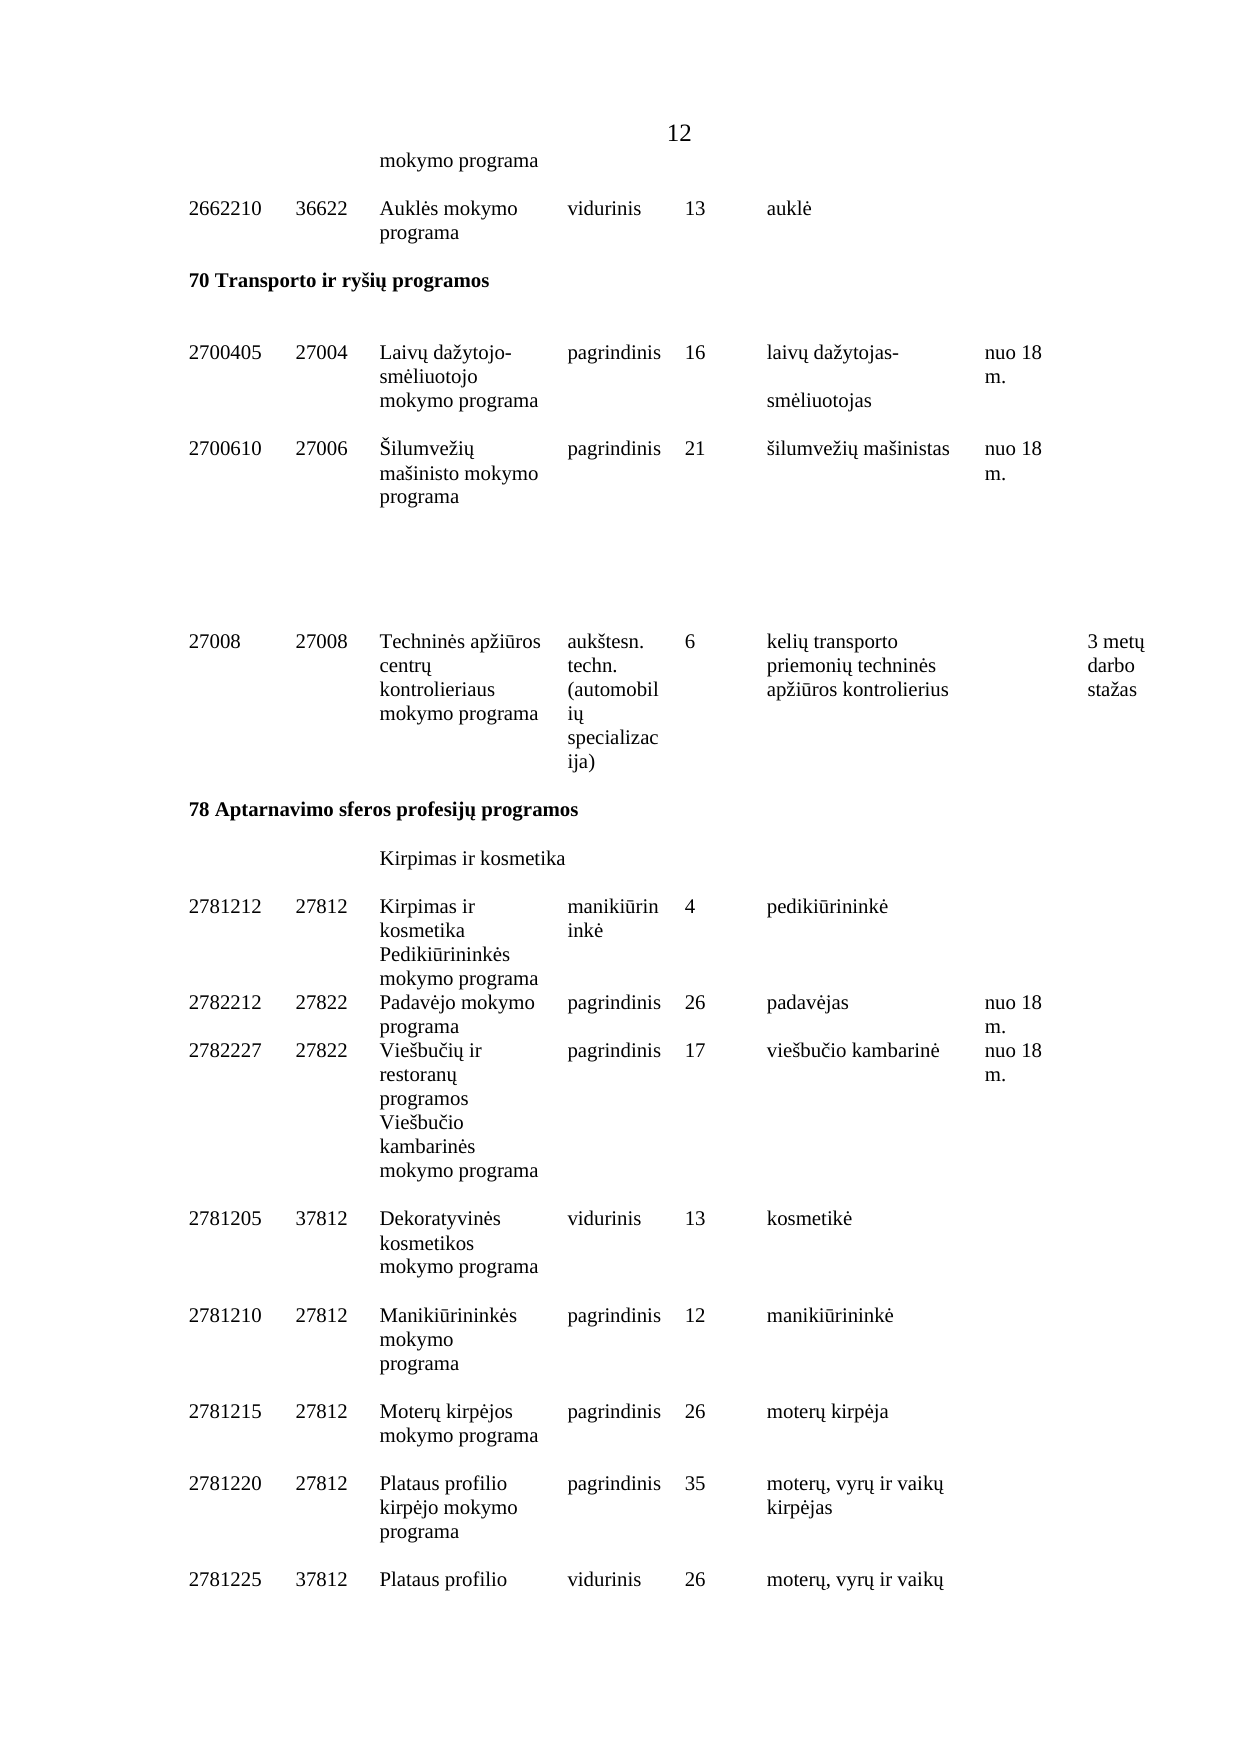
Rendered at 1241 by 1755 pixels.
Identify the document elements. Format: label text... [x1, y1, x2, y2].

table_cell [1185, 990, 1204, 1038]
table_cell [1176, 1399, 1185, 1423]
table_cell Kirpimas ir kosmetika [368, 845, 973, 869]
table_cell [284, 821, 368, 845]
table_cell [973, 894, 1076, 990]
table_cell [556, 172, 673, 196]
table_cell [973, 845, 1076, 869]
table_cell [284, 292, 368, 316]
table_cell [1185, 388, 1204, 412]
table_cell [284, 870, 368, 893]
table_cell 16 [673, 340, 755, 388]
table_cell [973, 557, 1076, 581]
table_cell [284, 316, 368, 340]
table_cell [673, 1351, 755, 1375]
table_cell 78 Aptarnavimo sferos profesijų programos [177, 797, 973, 821]
table_cell [1185, 1206, 1204, 1230]
table_cell nuo 18 m. [973, 1038, 1076, 1182]
table_cell [673, 1279, 755, 1303]
table_cell moterų kirpėja [755, 1399, 973, 1423]
table_cell [973, 797, 1076, 821]
table_cell [284, 605, 368, 629]
table_cell [973, 821, 1076, 845]
table_cell [177, 316, 284, 340]
table_cell [177, 244, 284, 268]
table_cell 27812 [284, 894, 368, 990]
table_cell [755, 292, 973, 316]
table_cell manikiūrininkė [556, 894, 673, 990]
table_cell [1176, 316, 1185, 340]
table_cell 2781212 [177, 894, 284, 990]
table_cell [1185, 1038, 1204, 1182]
table_cell [1176, 196, 1185, 244]
table_cell laivų dažytojas- [755, 340, 973, 388]
table_cell [556, 1279, 673, 1303]
table_cell [673, 509, 755, 533]
table_cell [755, 725, 973, 749]
table_cell Laivų dažytojo-smėliuotojo [368, 340, 556, 388]
table_cell [368, 533, 556, 557]
table_cell [556, 1375, 673, 1399]
table_cell [1176, 749, 1185, 773]
table_cell [1176, 894, 1185, 990]
table_cell [1176, 1038, 1185, 1182]
table_cell [673, 1375, 755, 1399]
table_cell [1185, 1375, 1204, 1399]
table_cell [1185, 725, 1204, 749]
table_cell 2662210 [177, 196, 284, 244]
table_cell [973, 148, 1076, 172]
table_cell [973, 533, 1076, 557]
table_cell [177, 533, 284, 557]
table_cell [755, 244, 973, 268]
table_cell 2781215 [177, 1399, 284, 1423]
table_cell Plataus profilio [368, 1567, 556, 1591]
table_cell [1076, 870, 1176, 893]
table_cell 27004 [284, 340, 368, 388]
table_cell [1076, 268, 1176, 292]
table_cell [556, 316, 673, 340]
table_cell [1176, 412, 1185, 436]
table_cell [177, 292, 284, 316]
table_cell [177, 1279, 284, 1303]
table_cell [973, 1279, 1076, 1303]
table_cell [177, 821, 284, 845]
table_cell pedikiūrininkė [755, 894, 973, 990]
table_cell [284, 1279, 368, 1303]
table_cell [973, 1543, 1076, 1567]
table_cell [673, 1447, 755, 1471]
table_cell [1176, 797, 1185, 821]
table_cell [556, 870, 673, 893]
table_cell nuo 18 m. [973, 340, 1076, 388]
table_cell [1176, 533, 1185, 557]
table_cell [1176, 990, 1185, 1038]
table_cell [1076, 1543, 1176, 1567]
table_cell [177, 725, 284, 749]
table_cell [673, 148, 755, 172]
table_cell smėliuotojas [755, 388, 973, 412]
table_cell [556, 1351, 673, 1375]
table_cell [1076, 1351, 1176, 1375]
table_cell [973, 1375, 1076, 1399]
table_cell [1176, 485, 1185, 508]
table_cell [1176, 268, 1185, 292]
table_cell [1185, 1471, 1204, 1519]
table_cell [755, 485, 973, 508]
table_cell 2782212 [177, 990, 284, 1038]
table_cell [1076, 845, 1176, 869]
table_cell [973, 1351, 1076, 1375]
table_cell 2700610 [177, 436, 284, 484]
table_cell [556, 148, 673, 172]
table_cell [973, 1471, 1076, 1519]
table_cell [1076, 701, 1176, 725]
table_cell pagrindinis [556, 990, 673, 1038]
table_cell [284, 533, 368, 557]
table_cell [284, 845, 368, 869]
table_cell programa [368, 485, 556, 508]
table_cell [284, 1519, 368, 1543]
table_cell [1185, 1423, 1204, 1447]
table_cell [284, 1230, 368, 1278]
table_cell [368, 1182, 556, 1206]
table_cell [973, 292, 1076, 316]
table_cell [177, 1447, 284, 1471]
table_cell [1185, 701, 1204, 725]
table_cell [973, 316, 1076, 340]
table_cell [1185, 268, 1204, 292]
table_cell 27812 [284, 1303, 368, 1351]
table_cell [1176, 1206, 1185, 1230]
table_cell [284, 509, 368, 533]
table_cell [1185, 412, 1204, 436]
table_cell [284, 1447, 368, 1471]
table_cell [284, 485, 368, 508]
table_cell [973, 268, 1076, 292]
table_cell 12 [673, 1303, 755, 1351]
table_cell [177, 557, 284, 581]
table_cell [177, 148, 284, 172]
table_cell [177, 1519, 284, 1543]
table_cell [556, 1519, 673, 1543]
table_cell [1185, 870, 1204, 893]
table_cell [177, 172, 284, 196]
table_cell [755, 172, 973, 196]
table_cell [368, 821, 556, 845]
table_cell 2781205 [177, 1206, 284, 1230]
table_cell [556, 1230, 673, 1278]
table_cell [284, 701, 368, 725]
table_cell [973, 749, 1076, 773]
table_cell [673, 388, 755, 412]
table_cell [1176, 1519, 1185, 1543]
table_cell [1076, 1182, 1176, 1206]
table_cell [368, 412, 556, 436]
table_cell [1176, 1471, 1185, 1519]
table_cell [1185, 172, 1204, 196]
table_cell [1076, 1423, 1176, 1447]
table_cell [1076, 1519, 1176, 1543]
table_cell [1076, 1399, 1176, 1423]
table_cell auklė [755, 196, 973, 244]
table_cell [1076, 412, 1176, 436]
table_cell [1076, 797, 1176, 821]
table_cell [1076, 990, 1176, 1038]
table_cell 37812 [284, 1567, 368, 1591]
table_cell pagrindinis [556, 1038, 673, 1182]
table_cell [1176, 581, 1185, 605]
table_cell [1176, 1423, 1185, 1447]
table_cell [755, 581, 973, 605]
table_cell [755, 533, 973, 557]
table_cell [1076, 725, 1176, 749]
table_cell [1185, 1351, 1204, 1375]
table_cell [177, 1351, 284, 1375]
table_cell [973, 725, 1076, 749]
table_cell 37812 [284, 1206, 368, 1230]
table_cell [973, 629, 1076, 701]
table_cell 27008 [284, 629, 368, 701]
table_cell [673, 412, 755, 436]
table_cell [1176, 701, 1185, 725]
table_cell [556, 557, 673, 581]
table_cell [284, 1543, 368, 1567]
table_cell 27006 [284, 436, 368, 484]
table_cell [1176, 1543, 1185, 1567]
table_cell [1076, 244, 1176, 268]
table_cell [1185, 340, 1204, 388]
table_cell [177, 1375, 284, 1399]
table_cell [1185, 797, 1204, 821]
table_cell [368, 1447, 556, 1471]
table_cell [1076, 581, 1176, 605]
table_cell [177, 605, 284, 629]
table_cell 13 [673, 196, 755, 244]
table_cell [177, 412, 284, 436]
table_cell [973, 701, 1076, 725]
table_cell [368, 749, 556, 773]
table_cell [673, 1423, 755, 1447]
table_cell [1176, 1447, 1185, 1471]
table_cell [973, 1303, 1076, 1351]
table_cell vidurinis [556, 196, 673, 244]
table_cell [1185, 845, 1204, 869]
table_cell [1185, 894, 1204, 990]
table_cell [1176, 1182, 1185, 1206]
table_cell [973, 412, 1076, 436]
table_cell [1176, 725, 1185, 749]
table_cell [1185, 1399, 1204, 1423]
table_cell [368, 1375, 556, 1399]
table_cell [1076, 605, 1176, 629]
table_cell [556, 412, 673, 436]
table_cell 3 metų darbo stažas [1076, 629, 1176, 701]
table_cell [284, 1182, 368, 1206]
table_cell [1176, 870, 1185, 893]
table_cell [1076, 196, 1176, 244]
table_cell 2781225 [177, 1567, 284, 1591]
table_cell [755, 773, 973, 797]
table_cell [284, 557, 368, 581]
table_cell [284, 581, 368, 605]
table_cell [673, 172, 755, 196]
table_cell [1185, 1303, 1204, 1351]
table_cell [284, 148, 368, 172]
table_cell kelių transporto priemonių techninės apžiūros kontrolierius [755, 629, 973, 725]
table_cell 2781220 [177, 1471, 284, 1519]
table_cell [177, 870, 284, 893]
table_cell [556, 581, 673, 629]
table_cell [755, 1375, 973, 1399]
table_cell Techninės apžiūros centrų kontrolieriaus mokymo programa [368, 629, 556, 749]
table_cell [973, 1447, 1076, 1471]
table_cell [1185, 749, 1204, 773]
table_cell [1176, 388, 1185, 412]
table_cell [673, 557, 755, 581]
table_cell 4 [673, 894, 755, 990]
table_cell programa [368, 1351, 556, 1375]
table_cell [1185, 821, 1204, 845]
table_cell [973, 244, 1076, 268]
table_cell 2781210 [177, 1303, 284, 1351]
table_cell [673, 1543, 755, 1567]
table_cell [1185, 316, 1204, 340]
table_cell [1176, 1351, 1185, 1375]
table_cell pagrindinis [556, 340, 673, 388]
table_cell [755, 412, 973, 436]
table_cell [1185, 1182, 1204, 1206]
table_cell [973, 581, 1076, 605]
table_cell [1185, 773, 1204, 797]
table_cell [368, 581, 556, 605]
table_cell [284, 1351, 368, 1375]
table_cell [755, 148, 973, 172]
table_cell [1185, 1447, 1204, 1471]
table_cell 2700405 [177, 340, 284, 388]
table_cell [755, 749, 973, 773]
table_cell [673, 605, 755, 629]
table_cell [1185, 1519, 1204, 1543]
table_cell [1176, 436, 1185, 484]
table_cell [556, 388, 673, 412]
table_cell [556, 509, 673, 533]
table_cell [1185, 1279, 1204, 1303]
table_cell [973, 1423, 1076, 1447]
table_cell [973, 485, 1076, 508]
table_cell [1076, 1206, 1176, 1230]
table_cell [1185, 605, 1204, 629]
table_cell [973, 1206, 1076, 1230]
table_cell 26 [673, 1399, 755, 1423]
table_cell [973, 1519, 1076, 1543]
table_cell [973, 605, 1076, 629]
table_cell [1076, 316, 1176, 340]
table_cell [284, 749, 368, 773]
table_cell [1176, 1303, 1185, 1351]
table_cell [177, 1182, 284, 1206]
table_cell [1176, 1567, 1185, 1591]
table_cell [556, 292, 673, 316]
table_cell [284, 412, 368, 436]
table_cell [973, 773, 1076, 797]
table_cell padavėjas [755, 990, 973, 1038]
table_cell manikiūrininkė [755, 1303, 973, 1351]
table_cell [755, 1447, 973, 1471]
table_cell 27822 [284, 990, 368, 1038]
table_cell Dekoratyvinės kosmetikos mokymo programa [368, 1206, 556, 1278]
table_cell [1076, 292, 1176, 316]
table_cell [673, 773, 755, 797]
table_cell [1076, 509, 1176, 533]
table_cell [177, 388, 284, 412]
table_cell [973, 1182, 1076, 1206]
table_cell [1076, 1303, 1176, 1351]
table_cell kosmetikė [755, 1206, 973, 1230]
table_cell [755, 1279, 973, 1303]
table_cell pagrindinis [556, 1471, 673, 1519]
table_cell [1185, 436, 1204, 484]
table_cell [284, 773, 368, 797]
table_cell [177, 1423, 284, 1447]
table_cell [1176, 1230, 1185, 1278]
table_cell 13 [673, 1206, 755, 1230]
table_cell [368, 509, 556, 533]
table_cell [556, 1543, 673, 1567]
table_cell 27008 [177, 629, 284, 701]
table_cell mokymo programa [368, 388, 556, 412]
table_cell [1176, 509, 1185, 533]
table_cell Moterų kirpėjos mokymo programa [368, 1399, 556, 1447]
table_cell [1185, 196, 1204, 244]
table_cell [755, 1519, 973, 1543]
table_cell [556, 773, 673, 797]
table_cell [973, 196, 1076, 244]
table_cell [755, 557, 973, 581]
table_cell [1185, 557, 1204, 581]
table_cell [368, 172, 556, 196]
table_cell [368, 244, 556, 268]
table_cell [1076, 821, 1176, 845]
table_cell [556, 485, 673, 508]
table_cell [1076, 1447, 1176, 1471]
table_cell 21 [673, 436, 755, 484]
table_cell [177, 749, 284, 773]
table_cell [1076, 436, 1176, 484]
table_cell [1076, 557, 1176, 581]
table_cell [755, 1351, 973, 1375]
table_cell 17 [673, 1038, 755, 1182]
table_cell Plataus profilio kirpėjo mokymo programa [368, 1471, 556, 1543]
table_cell [673, 581, 755, 605]
table_cell šilumvežių mašinistas [755, 436, 973, 484]
table_cell Kirpimas ir kosmetika Pedikiūrininkės mokymo programa [368, 894, 556, 990]
table_cell pagrindinis [556, 1303, 673, 1351]
table_cell [1076, 894, 1176, 990]
table_cell [673, 870, 755, 893]
table_cell moterų, vyrų ir vaikų kirpėjas [755, 1471, 973, 1519]
table_cell [673, 821, 755, 845]
table_cell [556, 244, 673, 268]
table_cell nuo 18 m. [973, 436, 1076, 484]
table_cell [1176, 1279, 1185, 1303]
table_cell [1185, 533, 1204, 557]
table_cell [1076, 749, 1176, 773]
table_cell [755, 1423, 973, 1447]
table_cell [368, 557, 556, 581]
table_cell [368, 316, 556, 340]
table_cell 6 [673, 629, 755, 701]
table_cell [755, 605, 973, 629]
table_cell [755, 1182, 973, 1206]
table_cell [177, 509, 284, 533]
table_cell [973, 870, 1076, 893]
table_cell moterų, vyrų ir vaikų [755, 1567, 973, 1591]
table_cell [673, 1182, 755, 1206]
table_cell 70 Transporto ir ryšių programos [177, 268, 973, 292]
table_cell aukštesn. techn. (automobilių specializacija) [556, 629, 673, 773]
table_cell [1185, 485, 1204, 508]
table_cell [1176, 1375, 1185, 1399]
table_cell [973, 1567, 1076, 1591]
table_cell Manikiūrininkės mokymo [368, 1303, 556, 1351]
table_cell pagrindinis [556, 1399, 673, 1423]
table_cell [1076, 485, 1176, 508]
table_cell [1185, 629, 1204, 701]
table_cell [673, 316, 755, 340]
table_cell [177, 1543, 284, 1567]
table_cell [284, 172, 368, 196]
table_cell [177, 485, 284, 508]
table_cell 26 [673, 1567, 755, 1591]
table_cell [973, 172, 1076, 196]
table_cell [1176, 340, 1185, 388]
table_cell [973, 388, 1076, 412]
table_cell 2782227 [177, 1038, 284, 1182]
table_cell [284, 1423, 368, 1447]
table_cell [673, 1230, 755, 1278]
table_cell [1176, 557, 1185, 581]
table_cell [177, 1230, 284, 1278]
table_cell [556, 1447, 673, 1471]
table_cell [1176, 605, 1185, 629]
table_cell [1176, 292, 1185, 316]
table_cell 36622 [284, 196, 368, 244]
table_cell [755, 1230, 973, 1278]
table_cell [556, 1423, 673, 1447]
table_cell [755, 509, 973, 533]
table_cell [1185, 581, 1204, 605]
table_cell vidurinis [556, 1206, 673, 1230]
table_cell [284, 244, 368, 268]
table_cell [673, 292, 755, 316]
table_cell [1076, 533, 1176, 557]
table_cell 27812 [284, 1399, 368, 1423]
table_cell [1176, 172, 1185, 196]
table_cell [368, 1543, 556, 1567]
table_cell [1185, 148, 1204, 172]
table_cell [673, 533, 755, 557]
table_cell viešbučio kambarinė [755, 1038, 973, 1182]
table_cell [1076, 1230, 1176, 1278]
table_cell [1076, 1038, 1176, 1182]
table_cell [973, 1230, 1076, 1278]
table_cell 27822 [284, 1038, 368, 1182]
table_cell [1176, 821, 1185, 845]
table_cell [1176, 773, 1185, 797]
table_cell [755, 1543, 973, 1567]
table_cell [1185, 244, 1204, 268]
table_cell [1076, 1279, 1176, 1303]
table_cell [368, 773, 556, 797]
table_cell [1076, 388, 1176, 412]
table_cell [1185, 292, 1204, 316]
table_cell [284, 725, 368, 749]
table_cell [755, 821, 973, 845]
table_cell [1176, 148, 1185, 172]
table_cell [1076, 773, 1176, 797]
table_cell Padavėjo mokymo programa [368, 990, 556, 1038]
table_cell [673, 1519, 755, 1543]
table_cell [673, 485, 755, 508]
table_cell [1176, 629, 1185, 701]
table_cell [556, 1182, 673, 1206]
table_cell Šilumvežių mašinisto mokymo [368, 436, 556, 484]
table_cell [755, 316, 973, 340]
table_cell [1076, 1375, 1176, 1399]
table_cell [284, 388, 368, 412]
table_cell [673, 749, 755, 773]
table_cell [1185, 509, 1204, 533]
table_cell 26 [673, 990, 755, 1038]
table_cell Viešbučių ir restoranų programos Viešbučio kambarinės mokymo programa [368, 1038, 556, 1182]
table_cell pagrindinis [556, 436, 673, 484]
table_cell [1185, 1543, 1204, 1567]
table_cell [973, 509, 1076, 533]
table_cell [1176, 845, 1185, 869]
table_cell [673, 725, 755, 749]
table_cell [177, 581, 284, 605]
table_cell [556, 533, 673, 557]
table_cell [973, 1399, 1076, 1423]
table_cell [177, 701, 284, 725]
table_cell [673, 244, 755, 268]
table_cell [1176, 244, 1185, 268]
table_cell [1076, 148, 1176, 172]
table_cell [177, 845, 284, 869]
table_cell [1076, 1567, 1176, 1591]
table_cell [673, 701, 755, 725]
table_cell 27812 [284, 1471, 368, 1519]
table_cell [1185, 1230, 1204, 1278]
table_cell Auklės mokymo programa [368, 196, 556, 244]
table_cell [368, 1279, 556, 1303]
table_cell [177, 773, 284, 797]
table_cell [368, 292, 556, 316]
table_cell [1076, 172, 1176, 196]
table_cell nuo 18 m. [973, 990, 1076, 1038]
table_cell [368, 605, 556, 629]
table_cell [556, 821, 673, 845]
table_cell [368, 870, 556, 893]
table_cell [755, 870, 973, 893]
table_cell vidurinis [556, 1567, 673, 1591]
table_cell mokymo programa [368, 148, 556, 172]
table_cell [284, 1375, 368, 1399]
table_cell [1076, 340, 1176, 388]
table_cell [1076, 1471, 1176, 1519]
table_cell 35 [673, 1471, 755, 1519]
table_cell [1185, 1567, 1204, 1591]
